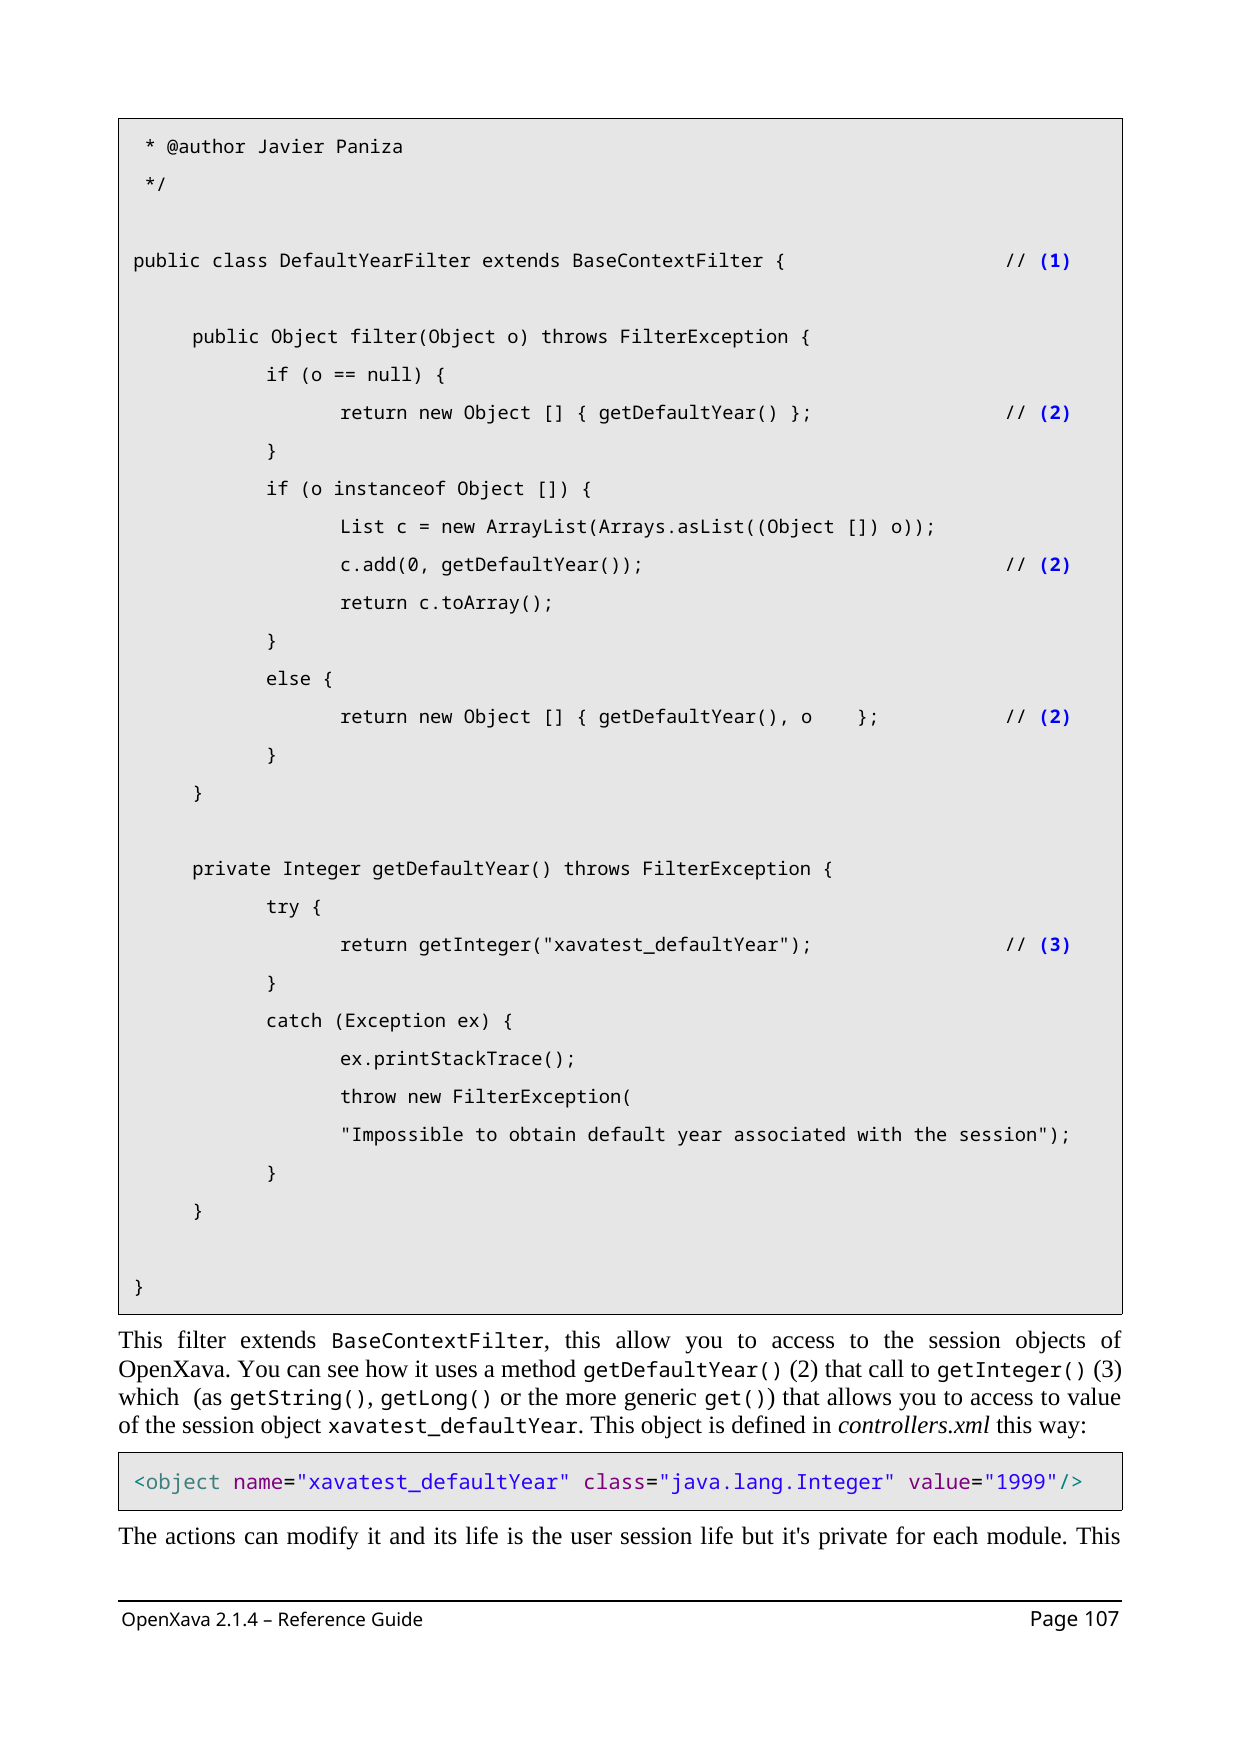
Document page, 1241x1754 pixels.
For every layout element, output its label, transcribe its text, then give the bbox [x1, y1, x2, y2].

text * @author Javier Paniza [119, 119, 1122, 156]
text c.add(0, getDefaultYear()); // (2) [119, 536, 1122, 574]
text */ [119, 156, 1122, 194]
text } [119, 764, 1122, 802]
text public class DefaultYearFilter extends BaseContextFilter { // (1) [119, 232, 1122, 270]
text The actions can modify it and its life is the user session life but it's private for each module. This [118, 1522, 1122, 1550]
text private Integer getDefaultYear() throws FilterException { [119, 841, 1122, 878]
text "Impossible to obtain default year associated with the session"); [119, 1107, 1122, 1145]
text } [119, 612, 1122, 650]
text } [119, 422, 1122, 460]
text <object name="xavatest_defaultYear" class="java.lang.Integer" value="1999"/> [119, 1453, 1122, 1510]
text return new Object [] { getDefaultYear(), o }; // (2) [119, 688, 1122, 726]
text } [119, 954, 1122, 993]
text throw new FilterException( [119, 1069, 1122, 1107]
text } [119, 726, 1122, 764]
text try { [119, 878, 1122, 917]
text return new Object [] { getDefaultYear() }; // (2) [119, 384, 1122, 422]
text catch (Exception ex) { [119, 993, 1122, 1031]
text } [119, 1145, 1122, 1183]
text if (o == null) { [119, 346, 1122, 384]
text return getInteger("xavatest_defaultYear"); // (3) [119, 917, 1122, 954]
text public Object filter(Object o) throws FilterException { [119, 308, 1122, 346]
text This filter extends BaseContextFilter, this allow you to access to the session objects of OpenXava. You can see how it uses a method getDefaultYear() (2) that call to getInteger() (3) which (as getString(), getLong() or the more generic get()) that allows you to access to value of the session object xavatest_defaultYear. This object is defined in controllers.xml this way: [118, 1327, 1122, 1439]
text } [119, 1183, 1122, 1221]
text else { [119, 650, 1122, 688]
text } [119, 1259, 1122, 1314]
text ex.printStackTrace(); [119, 1031, 1122, 1069]
text return c.toArray(); [119, 574, 1122, 612]
text if (o instanceof Object []) { [119, 460, 1122, 498]
text List c = new ArrayList(Arrays.asList((Object []) o)); [119, 498, 1122, 536]
